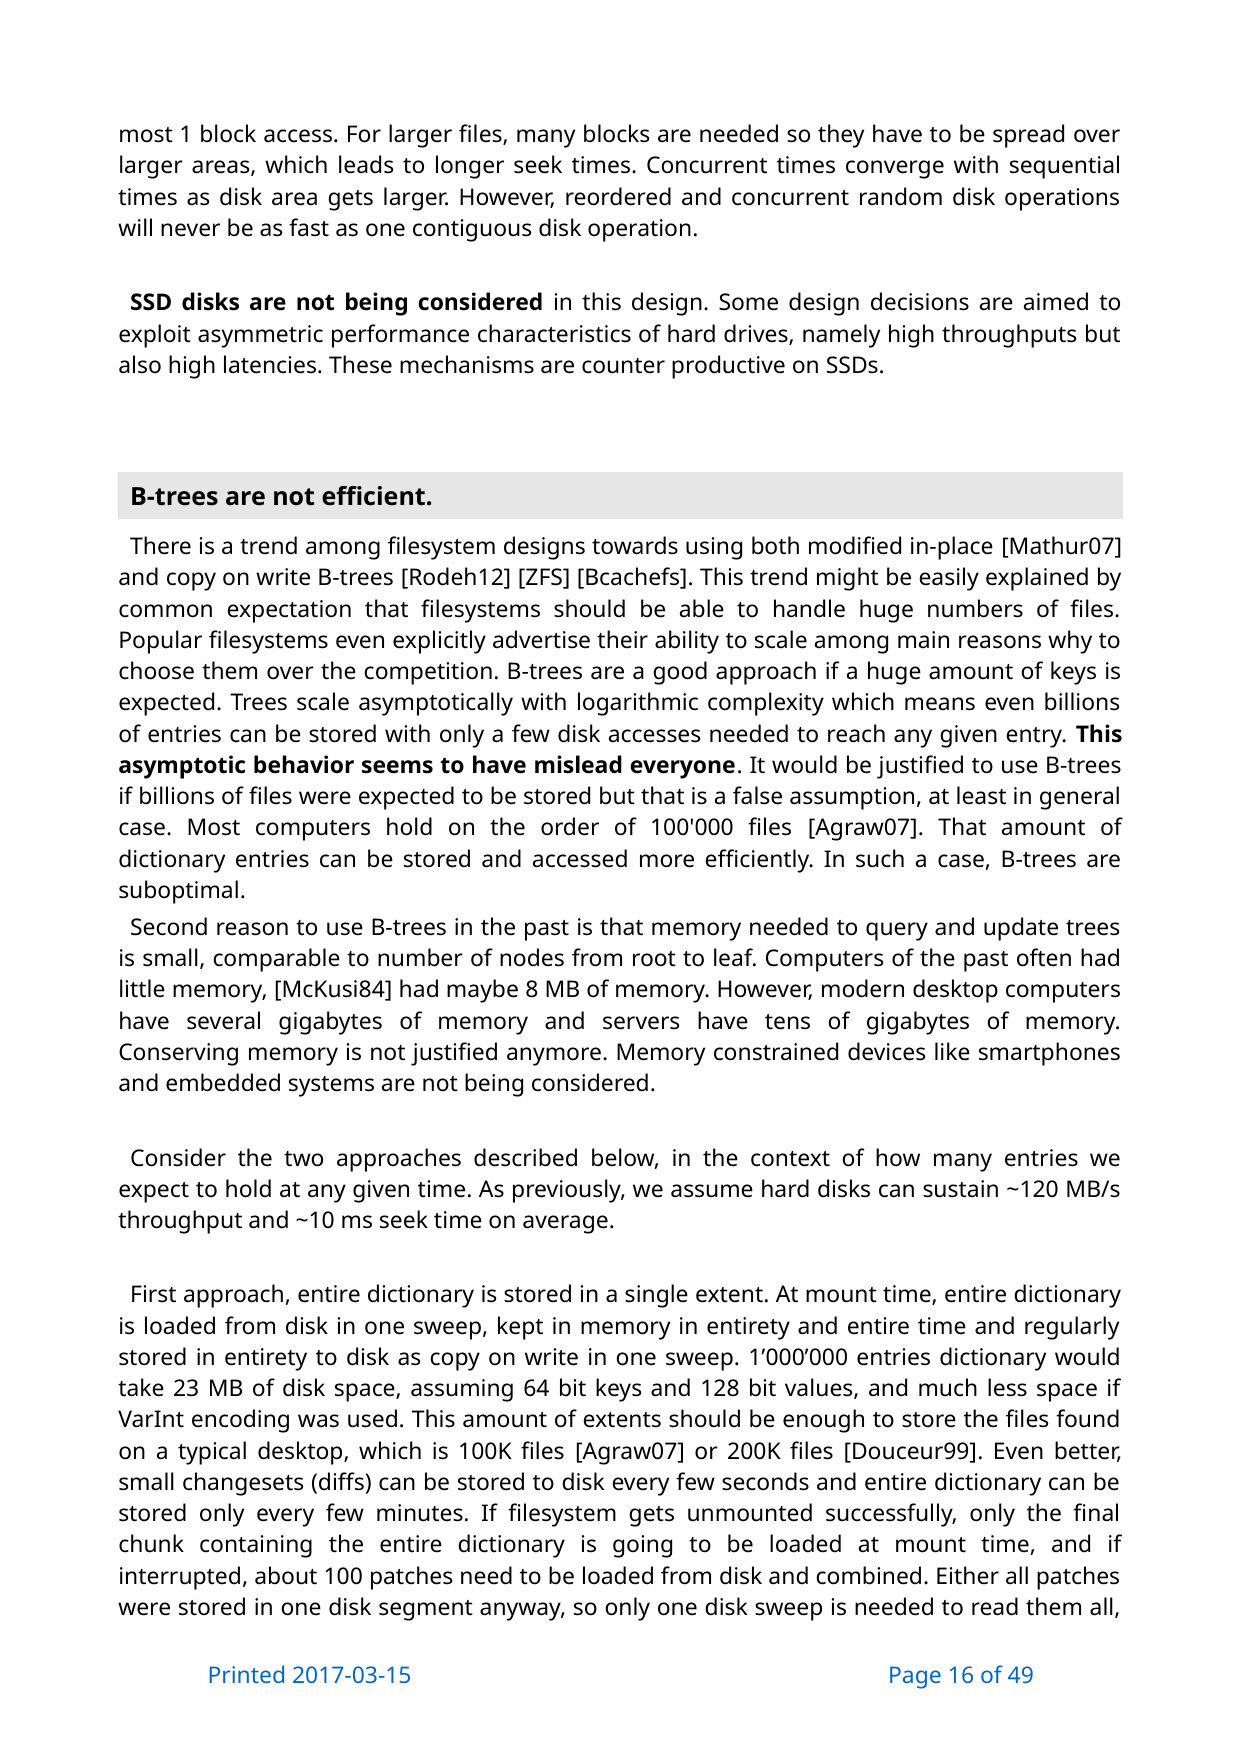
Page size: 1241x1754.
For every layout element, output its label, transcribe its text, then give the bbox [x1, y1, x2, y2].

text There is a trend among filesystem designs towards using both modified in-place [Mathur07] and copy on write B-trees [Rodeh12] [ZFS] [Bcachefs]. This trend might be easily explained by common expectation that filesystems should be able to handle huge numbers of files. Popular filesystems even explicitly advertise their ability to scale among main reasons why to choose them over the competition. B-trees are a good approach if a huge amount of keys is expected. Trees scale asymptotically with logarithmic complexity which means even billions of entries can be stored with only a few disk accesses needed to reach any given entry. This asymptotic behavior seems to have mislead everyone. It would be justified to use B-trees if billions of files were expected to be stored but that is a false assumption, at least in general case. Most computers hold on the order of 100'000 files [Agraw07]. That amount of dictionary entries can be stored and accessed more efficiently. In such a case, B-trees are suboptimal. [118, 530, 1122, 905]
text Second reason to use B-trees in the past is that memory needed to query and update trees is small, comparable to number of nodes from root to leaf. Computers of the past often had little memory, [McKusi84] had maybe 8 MB of memory. However, modern desktop computers have several gigabytes of memory and servers have tens of gigabytes of memory. Conserving memory is not justified anymore. Memory constrained devices like smartphones and embedded systems are not being considered. [118, 911, 1122, 1098]
text most 1 block access. For larger files, many blocks are needed so they have to be spread over larger areas, which leads to longer seek times. Concurrent times converge with sequential times as disk area gets larger. However, reordered and concurrent random disk operations will never be as fast as one contiguous disk operation. [118, 118, 1122, 243]
text SSD disks are not being considered in this design. Some design decisions are aimed to exploit asymmetric performance characteristics of hard drives, namely high throughputs but also high latencies. These mechanisms are counter productive on SSDs. [118, 286, 1122, 380]
text First approach, entire dictionary is stored in a single extent. At mount time, entire dictionary is loaded from disk in one sweep, kept in memory in entirety and entire time and regularly stored in entirety to disk as copy on write in one sweep. 1’000’000 entries dictionary would take 23 MB of disk space, assuming 64 bit keys and 128 bit values, and much less space if VarInt encoding was used. This amount of extents should be enough to store the files found on a typical desktop, which is 100K files [Agraw07] or 200K files [Douceur99]. Even better, small changesets (diffs) can be stored to disk every few seconds and entire dictionary can be stored only every few minutes. If filesystem gets unmounted successfully, only the final chunk containing the entire dictionary is going to be loaded at mount time, and if interrupted, about 100 patches need to be loaded from disk and combined. Either all patches were stored in one disk segment anyway, so only one disk sweep is needed to read them all, [118, 1278, 1122, 1622]
text Consider the two approaches described below, in the context of how many entries we expect to hold at any given time. As previously, we assume hard disks can sustain ~120 MB/s throughput and ~10 ms seek time on average. [118, 1142, 1122, 1235]
subtitle B-trees are not efficient. [119, 473, 1122, 518]
